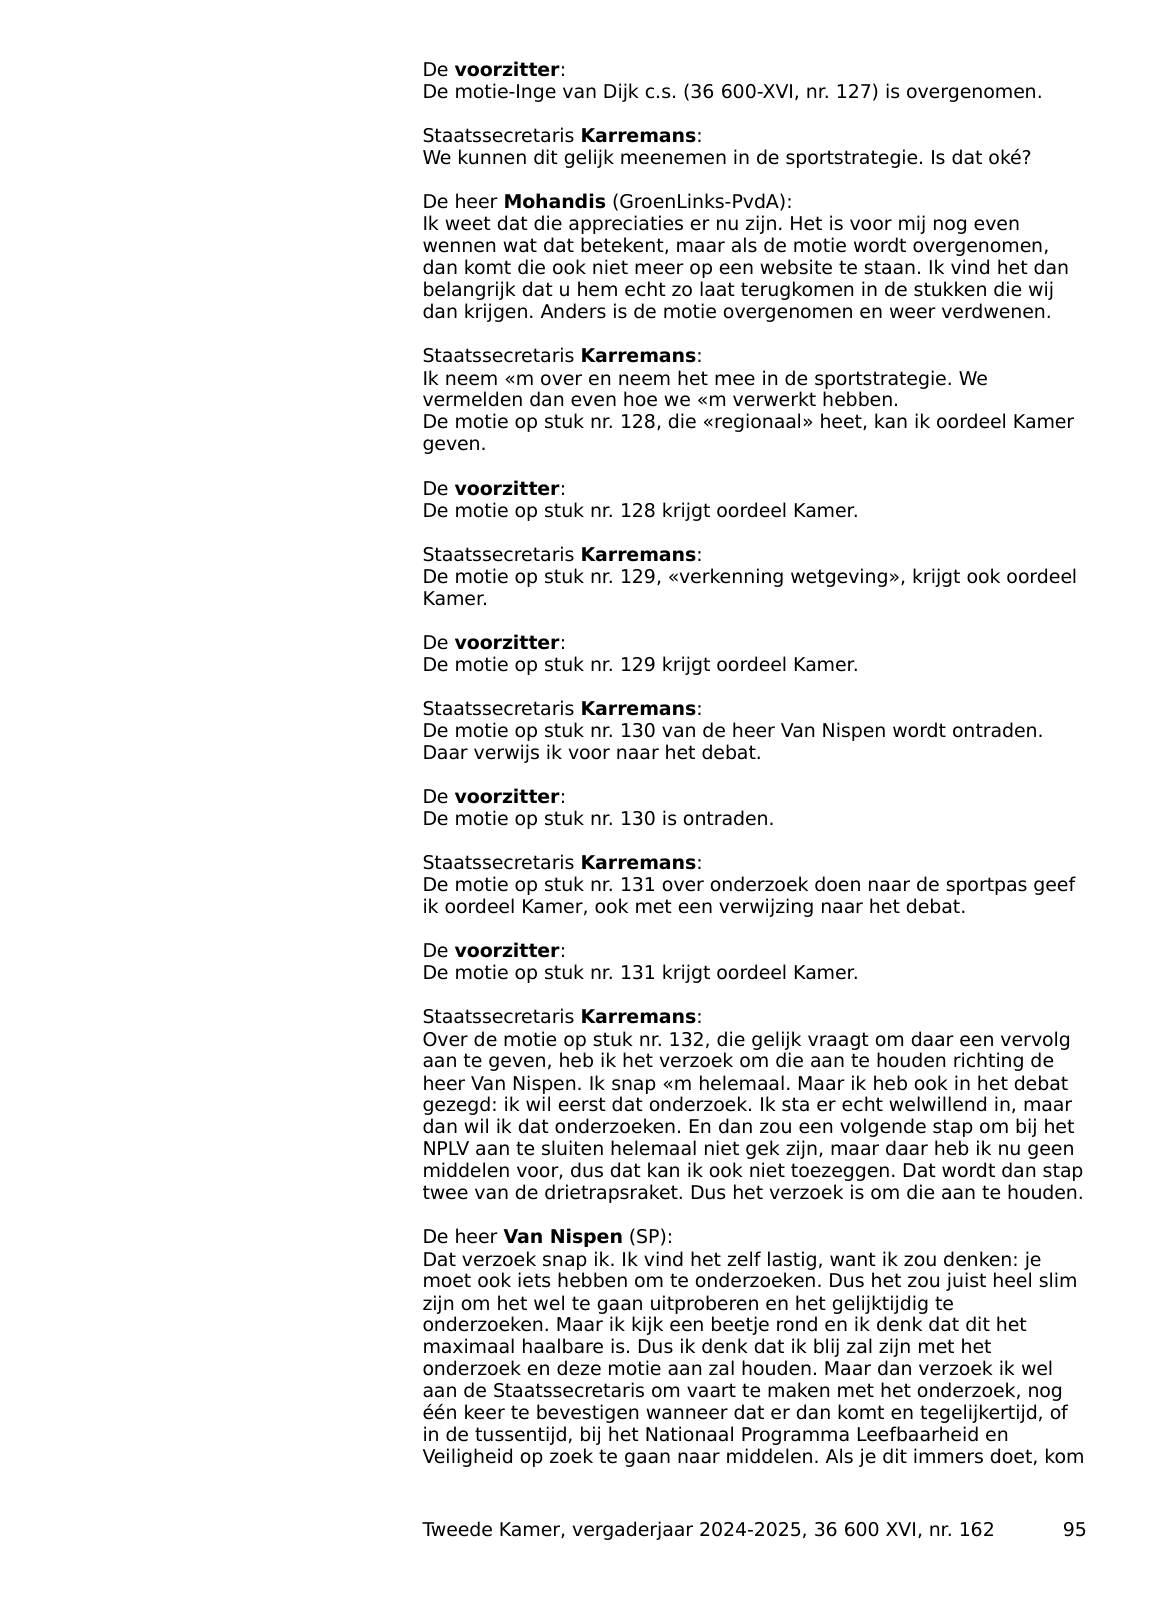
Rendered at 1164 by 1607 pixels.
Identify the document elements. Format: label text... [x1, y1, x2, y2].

text De motie op stuk nr. 130 is ontraden. [422, 808, 1087, 830]
text De voorzitter: [422, 786, 1087, 808]
text De motie op stuk nr. 129, «verkenning wetgeving», krijgt ook oordeel Kamer. [422, 566, 1087, 609]
text De motie op stuk nr. 131 over onderzoek doen naar de sportpas geef ik oordeel Kamer, ook met een verwijzing naar het debat. [422, 874, 1087, 918]
text De motie op stuk nr. 130 van de heer Van Nispen wordt ontraden. Daar verwijs ik voor naar het debat. [422, 720, 1087, 764]
text Over de motie op stuk nr. 132, die gelijk vraagt om daar een vervolg aan te geven, heb ik het verzoek om die aan te houden richting de heer Van Nispen. Ik snap «m helemaal. Maar ik heb ook in het debat gezegd: ik wil eerst dat onderzoek. Ik sta er echt welwillend in, maar dan wil ik dat onderzoeken. En dan zou een volgende stap om bij het NPLV aan te sluiten helemaal niet gek zijn, maar daar heb ik nu geen middelen voor, dus dat kan ik ook niet toezeggen. Dat wordt dan stap twee van de drietrapsraket. Dus het verzoek is om die aan te houden. [422, 1028, 1087, 1204]
text De heer Van Nispen (SP): [422, 1226, 1087, 1248]
text De motie op stuk nr. 131 krijgt oordeel Kamer. [422, 962, 1087, 984]
text Ik neem «m over en neem het mee in de sportstrategie. We vermelden dan even hoe we «m verwerkt hebben. [422, 367, 1087, 411]
text De voorzitter: [422, 632, 1087, 654]
text We kunnen dit gelijk meenemen in de sportstrategie. Is dat oké? [422, 147, 1087, 169]
text Staatssecretaris Karremans: [422, 852, 1087, 874]
text De motie-Inge van Dijk c.s. (36 600-XVI, nr. 127) is overgenomen. [422, 81, 1087, 103]
text Staatssecretaris Karremans: [422, 1006, 1087, 1028]
text De motie op stuk nr. 128 krijgt oordeel Kamer. [422, 499, 1087, 521]
text De motie op stuk nr. 128, die «regionaal» heet, kan ik oordeel Kamer geven. [422, 411, 1087, 455]
text Ik weet dat die appreciaties er nu zijn. Het is voor mij nog even wennen wat dat betekent, maar als de motie wordt overgenomen, dan komt die ook niet meer op een website te staan. Ik vind het dan belangrijk dat u hem echt zo laat terugkomen in de stukken die wij dan krijgen. Anders is de motie overgenomen en weer verdwenen. [422, 213, 1087, 323]
text Staatssecretaris Karremans: [422, 345, 1087, 367]
text De voorzitter: [422, 940, 1087, 962]
text Staatssecretaris Karremans: [422, 125, 1087, 147]
text Dat verzoek snap ik. Ik vind het zelf lastig, want ik zou denken: je moet ook iets hebben om te onderzoeken. Dus het zou juist heel slim zijn om het wel te gaan uitproberen en het gelijktijdig te onderzoeken. Maar ik kijk een beetje rond en ik denk dat dit het maximaal haalbare is. Dus ik denk dat ik blij zal zijn met het onderzoek en deze motie aan zal houden. Maar dan verzoek ik wel aan de Staatssecretaris om vaart te maken met het onderzoek, nog één keer te bevestigen wanneer dat er dan komt en tegelijkertijd, of in de tussentijd, bij het Nationaal Programma Leefbaarheid en Veiligheid op zoek te gaan naar middelen. Als je dit immers doet, kom [422, 1248, 1087, 1468]
text De motie op stuk nr. 129 krijgt oordeel Kamer. [422, 654, 1087, 676]
text De voorzitter: [422, 59, 1087, 81]
text De heer Mohandis (GroenLinks-PvdA): [422, 191, 1087, 213]
text Staatssecretaris Karremans: [422, 544, 1087, 566]
text De voorzitter: [422, 477, 1087, 499]
text Staatssecretaris Karremans: [422, 698, 1087, 720]
